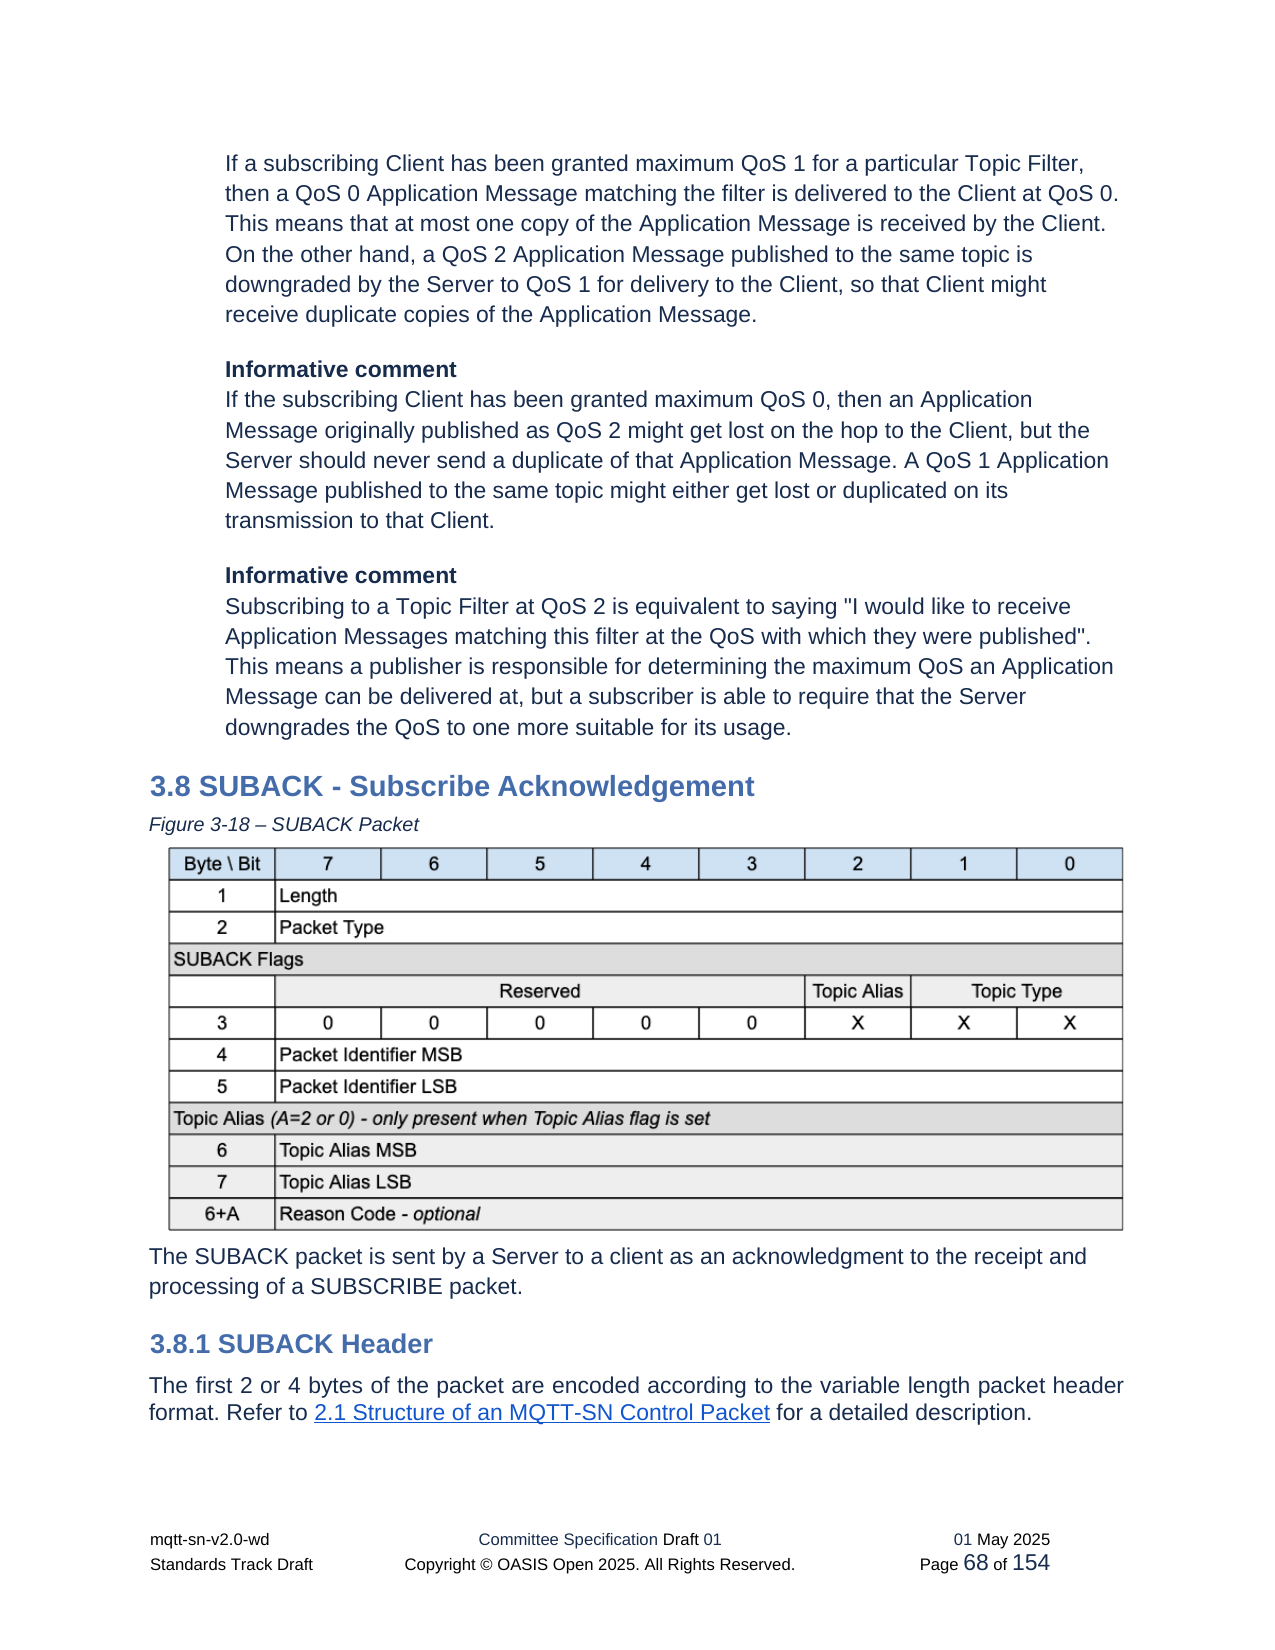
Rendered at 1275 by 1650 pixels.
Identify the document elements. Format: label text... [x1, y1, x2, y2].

text If the subscribing Client has been granted maximum QoS 0, then an Application Message originally published as QoS 2 might get lost on the hop to the Client, but the Server should never send a duplicate of that Application Message. A QoS 1 Application Message published to the same topic might either get lost or duplicated on its transmission to that Client. [225, 386, 1125, 534]
text If a subscribing Client has been granted maximum QoS 1 for a particular Topic Filter, then a QoS 0 Application Message matching the filter is delivered to the Client at QoS 0. This means that at most one copy of the Application Message is received by the Client. On the other hand, a QoS 2 Application Message published to the same topic is downgraded by the Server to QoS 1 for delivery to the Client, so that Client might receive duplicate copies of the Application Message. [225, 150, 1125, 327]
subtitle 3.8 SUBACK - Subscribe Acknowledgement [150, 769, 1124, 802]
text Subscribing to a Topic Filter at QoS 2 is equivalent to saying "I would like to receive Application Messages matching this filter at the QoS with which they were published". This means a publisher is responsible for determining the maximum QoS an Application Message can be delivered at, but a subscriber is able to require that the Server downgrades the QoS to one more suitable for its usage. [225, 593, 1125, 740]
text Informative comment [225, 562, 1125, 589]
subtitle 3.8.1 SUBACK Header [150, 1328, 1124, 1360]
text The SUBACK packet is sent by a Server to a client as an acknowledgment to the receipt and processing of a SUBSCRIBE packet. [148, 1243, 1124, 1300]
text Figure 3-18 – SUBACK Packet [148, 813, 1124, 836]
picture [148, 847, 1124, 1231]
text The first 2 or 4 bytes of the packet are encoded according to the variable length packet header format. Refer to 2.1 Structure of an MQTT-SN Control Packet for a detailed description. [148, 1372, 1124, 1426]
text Informative comment [225, 356, 1125, 383]
